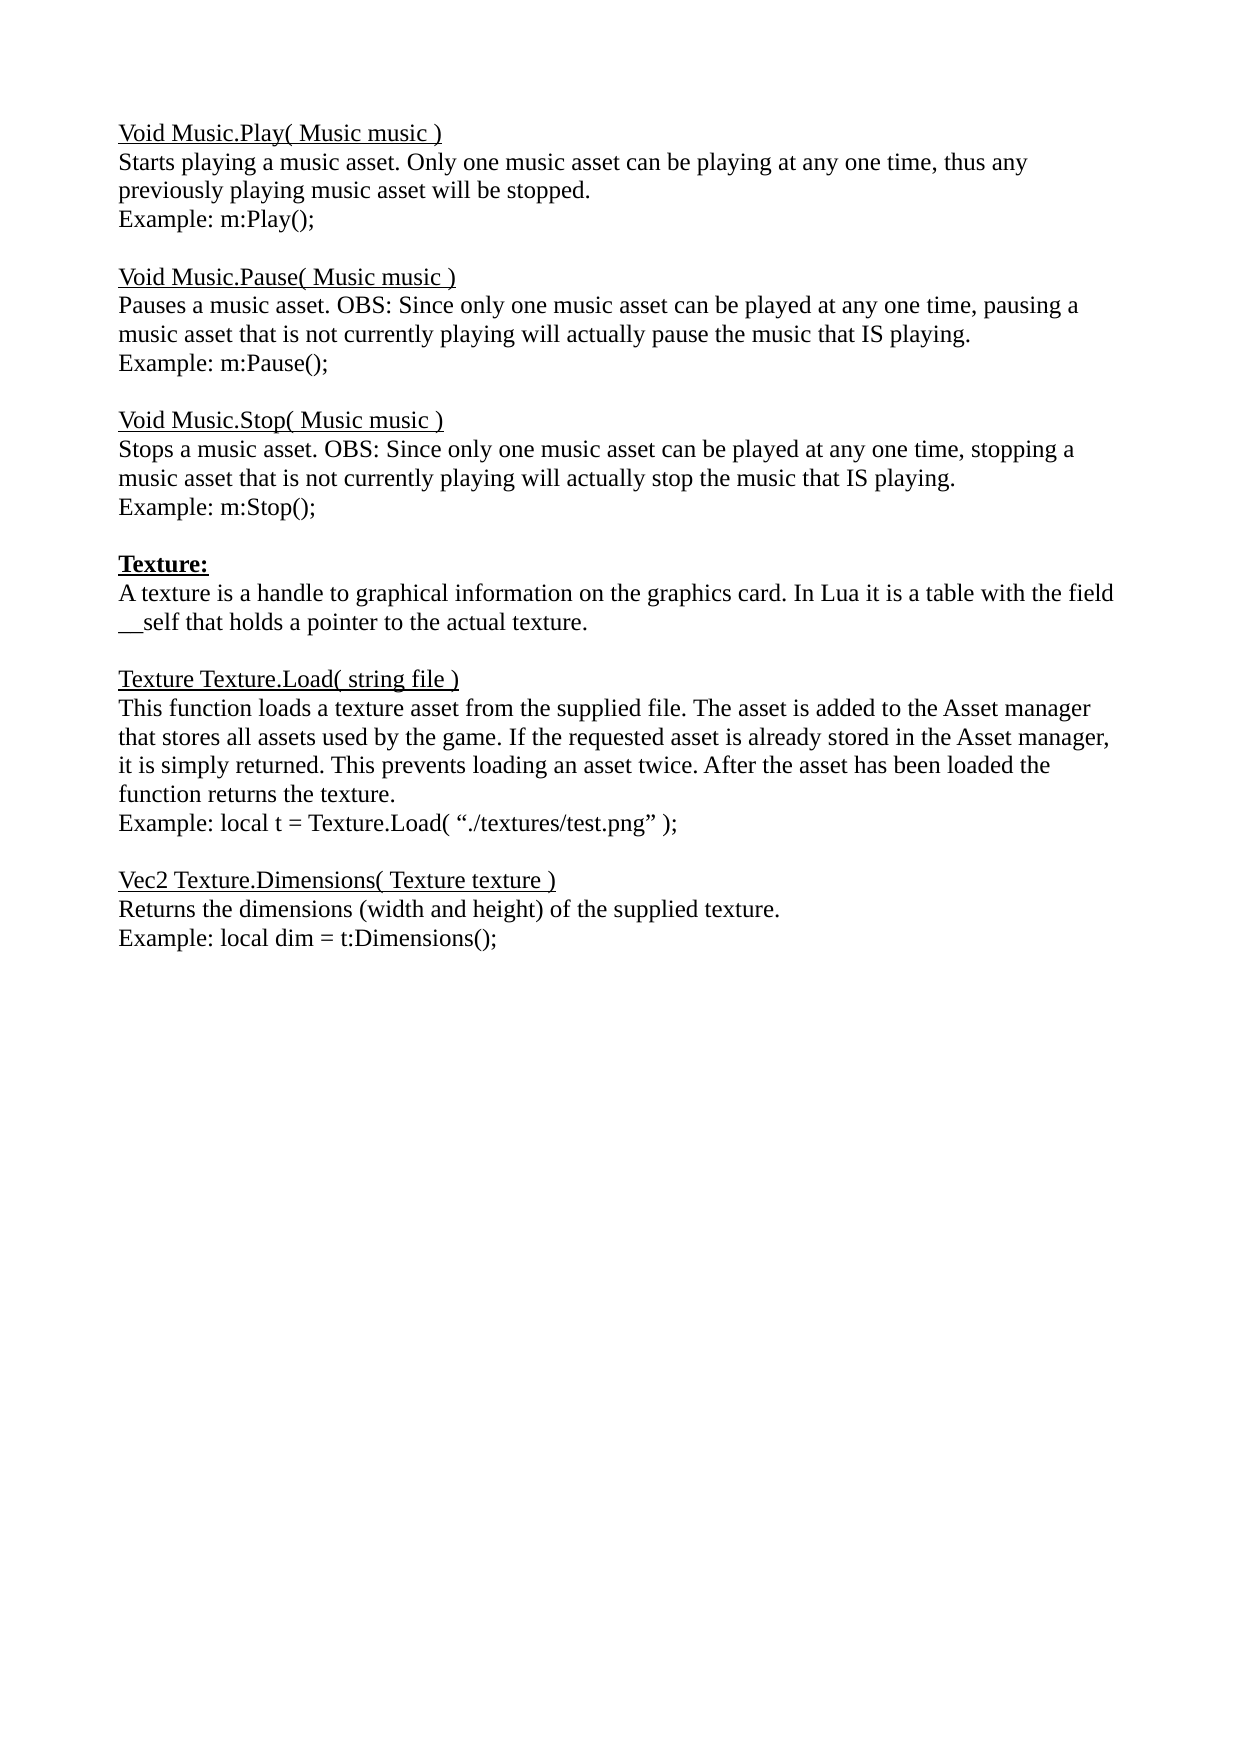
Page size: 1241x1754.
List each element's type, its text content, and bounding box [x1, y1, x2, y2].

text Stops a music asset. OBS: Since only one music asset can be played at any one time, stopping a music asset that is not currently playing will actually stop the music that IS playing. [118, 434, 1122, 492]
text Void Music.Stop( Music music ) [118, 406, 1122, 434]
text Pauses a music asset. OBS: Since only one music asset can be played at any one time, pausing a music asset that is not currently playing will actually pause the music that IS playing. [118, 291, 1122, 348]
text Example: m:Play(); [118, 204, 1122, 233]
text Example: local t = Texture.Load( “./textures/test.png” ); [118, 808, 1122, 837]
text This function loads a texture asset from the supplied file. The asset is added to the Asset manager that stores all assets used by the game. If the requested asset is already stored in the Asset manager, it is simply returned. This prevents loading an asset twice. After the asset has been loaded the function returns the texture. [118, 693, 1122, 808]
text Void Music.Pause( Music music ) [118, 262, 1122, 291]
text Texture: A texture is a handle to graphical information on the graphics card. In Lua it is a table with the field __self that holds a pointer to the actual texture. [118, 549, 1122, 636]
text Starts playing a music asset. Only one music asset can be playing at any one time, thus any previously playing music asset will be stopped. [118, 147, 1122, 204]
text Texture Texture.Load( string file ) [118, 664, 1122, 693]
text Returns the dimensions (width and height) of the supplied texture. [118, 894, 1122, 923]
text Example: local dim = t:Dimensions(); [118, 923, 1122, 952]
text Void Music.Play( Music music ) [118, 118, 1122, 147]
text Example: m:Pause(); [118, 348, 1122, 377]
text Example: m:Stop(); [118, 492, 1122, 521]
text Vec2 Texture.Dimensions( Texture texture ) [118, 866, 1122, 894]
